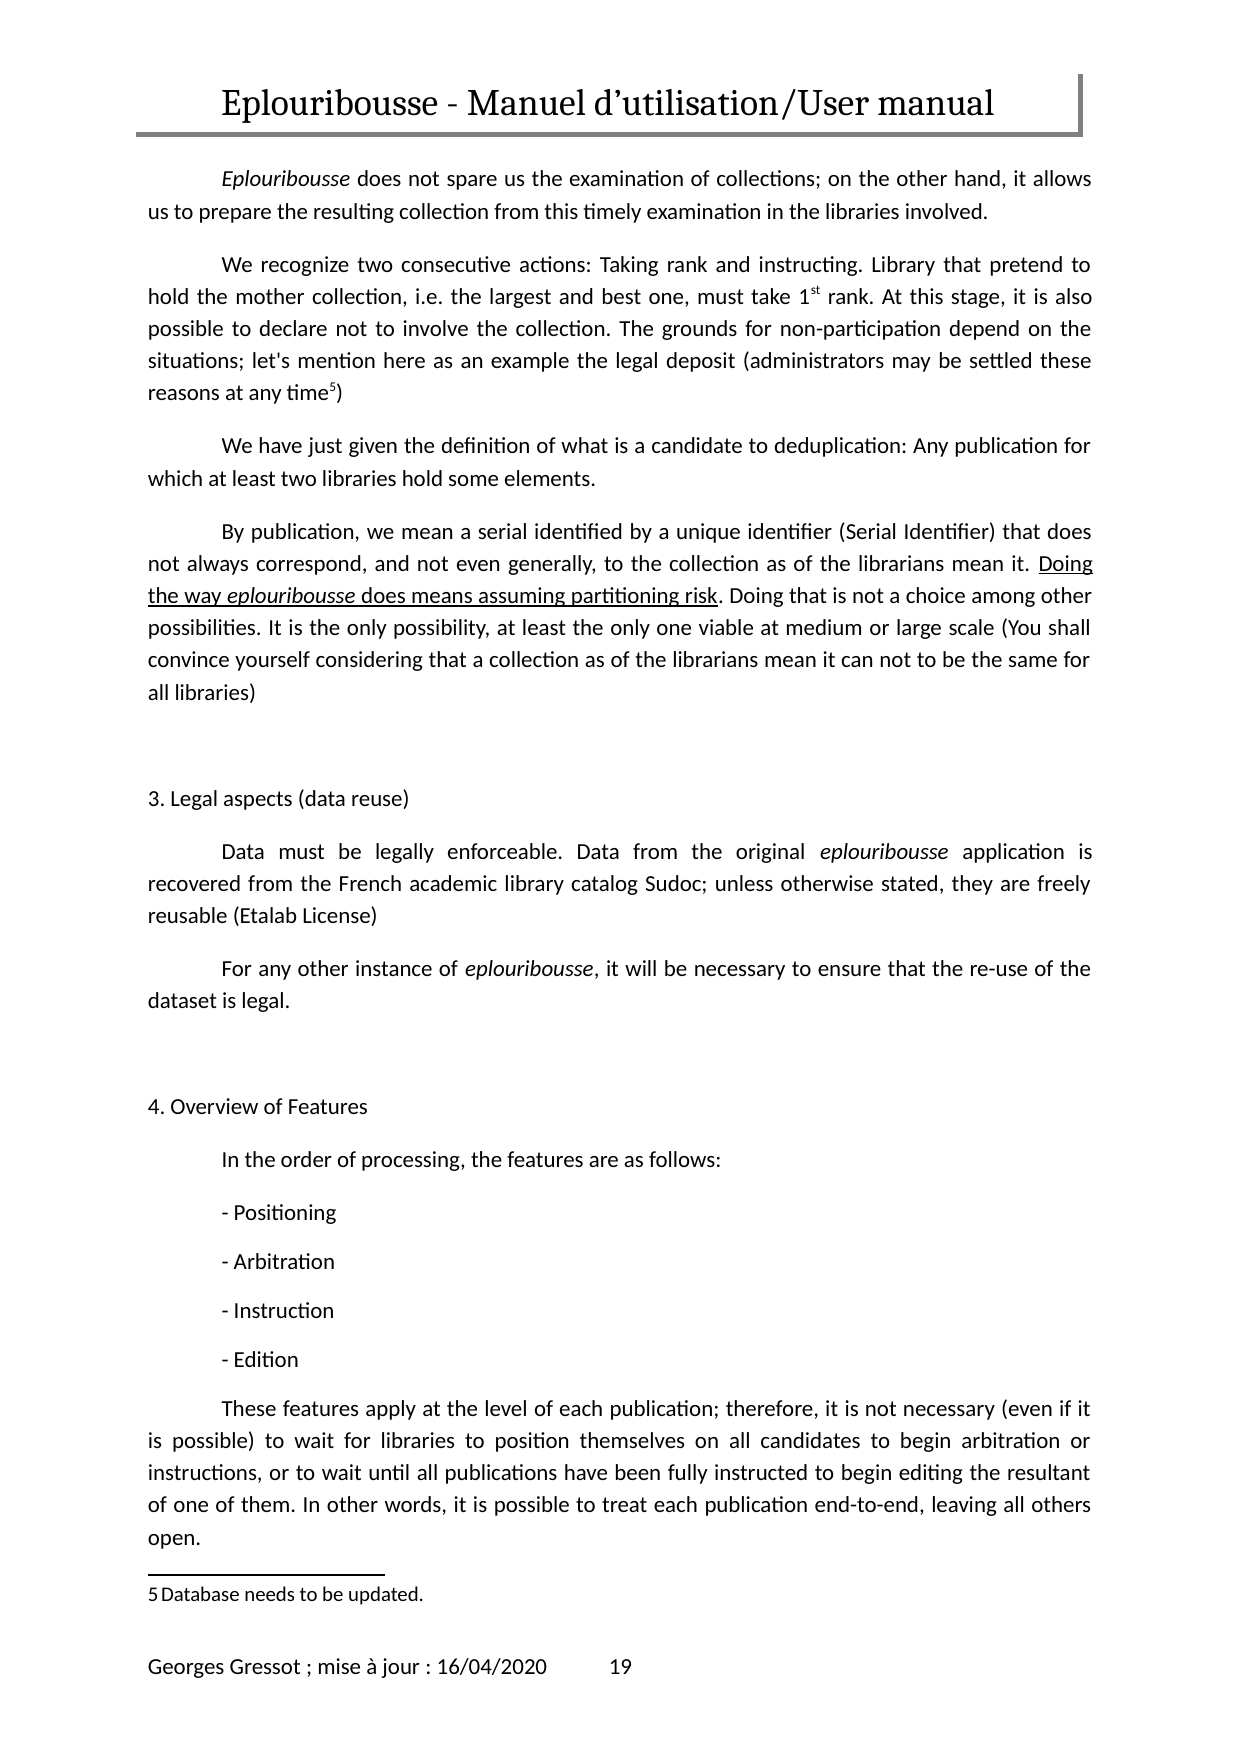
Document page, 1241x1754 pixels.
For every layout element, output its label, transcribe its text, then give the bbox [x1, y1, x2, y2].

text - Instruction [148, 1296, 1093, 1324]
text By publication, we mean a serial identified by a unique identifier (Serial Identifier) that does not always correspond, and not even generally, to the collection as of the librarians mean it. Doing the way eplouribousse does means assuming partitioning risk. Doing that is not a choice among other possibilities. It is the only possibility, at least the only one viable at medium or large scale (You shall convince yourself considering that a collection as of the librarians mean it can not to be the same for all libraries) [148, 517, 1093, 706]
text 4. Overview of Features [148, 1092, 1093, 1120]
text Data must be legally enforceable. Data from the original eplouribousse application is recovered from the French academic library catalog Sudoc; unless otherwise stated, they are freely reusable (Etalab License) [148, 837, 1093, 929]
text For any other instance of eplouribousse, it will be necessary to ensure that the re-use of the dataset is legal. [148, 954, 1093, 1014]
text Database needs to be updated. [148, 1581, 1093, 1606]
text We have just given the definition of what is a candidate to deduplication: Any publication for which at least two libraries hold some elements. [148, 432, 1093, 492]
text We recognize two consecutive actions: Taking rank and instructing. Library that pretend to hold the mother collection, i.e. the largest and best one, must take 1st rank. At this stage, it is also possible to declare not to involve the collection. The grounds for non-participation depend on the situations; let's mention here as an example the legal deposit (administrators may be settled these reasons at any time) [148, 250, 1093, 407]
text 3. Legal aspects (data reuse) [148, 784, 1093, 812]
text - Edition [148, 1345, 1093, 1373]
text - Arbitration [148, 1247, 1093, 1275]
text Eplouribousse does not spare us the examination of collections; on the other hand, it allows us to prepare the resulting collection from this timely examination in the libraries involved. [148, 164, 1093, 225]
text - Positioning [148, 1198, 1093, 1226]
text These features apply at the level of each publication; therefore, it is not necessary (even if it is possible) to wait for libraries to position themselves on all candidates to begin arbitration or instructions, or to wait until all publications have been fully instructed to begin editing the resultant of one of them. In other words, it is possible to treat each publication end-to-end, leaving all others open. [148, 1394, 1093, 1551]
text In the order of processing, the features are as follows: [148, 1145, 1093, 1173]
